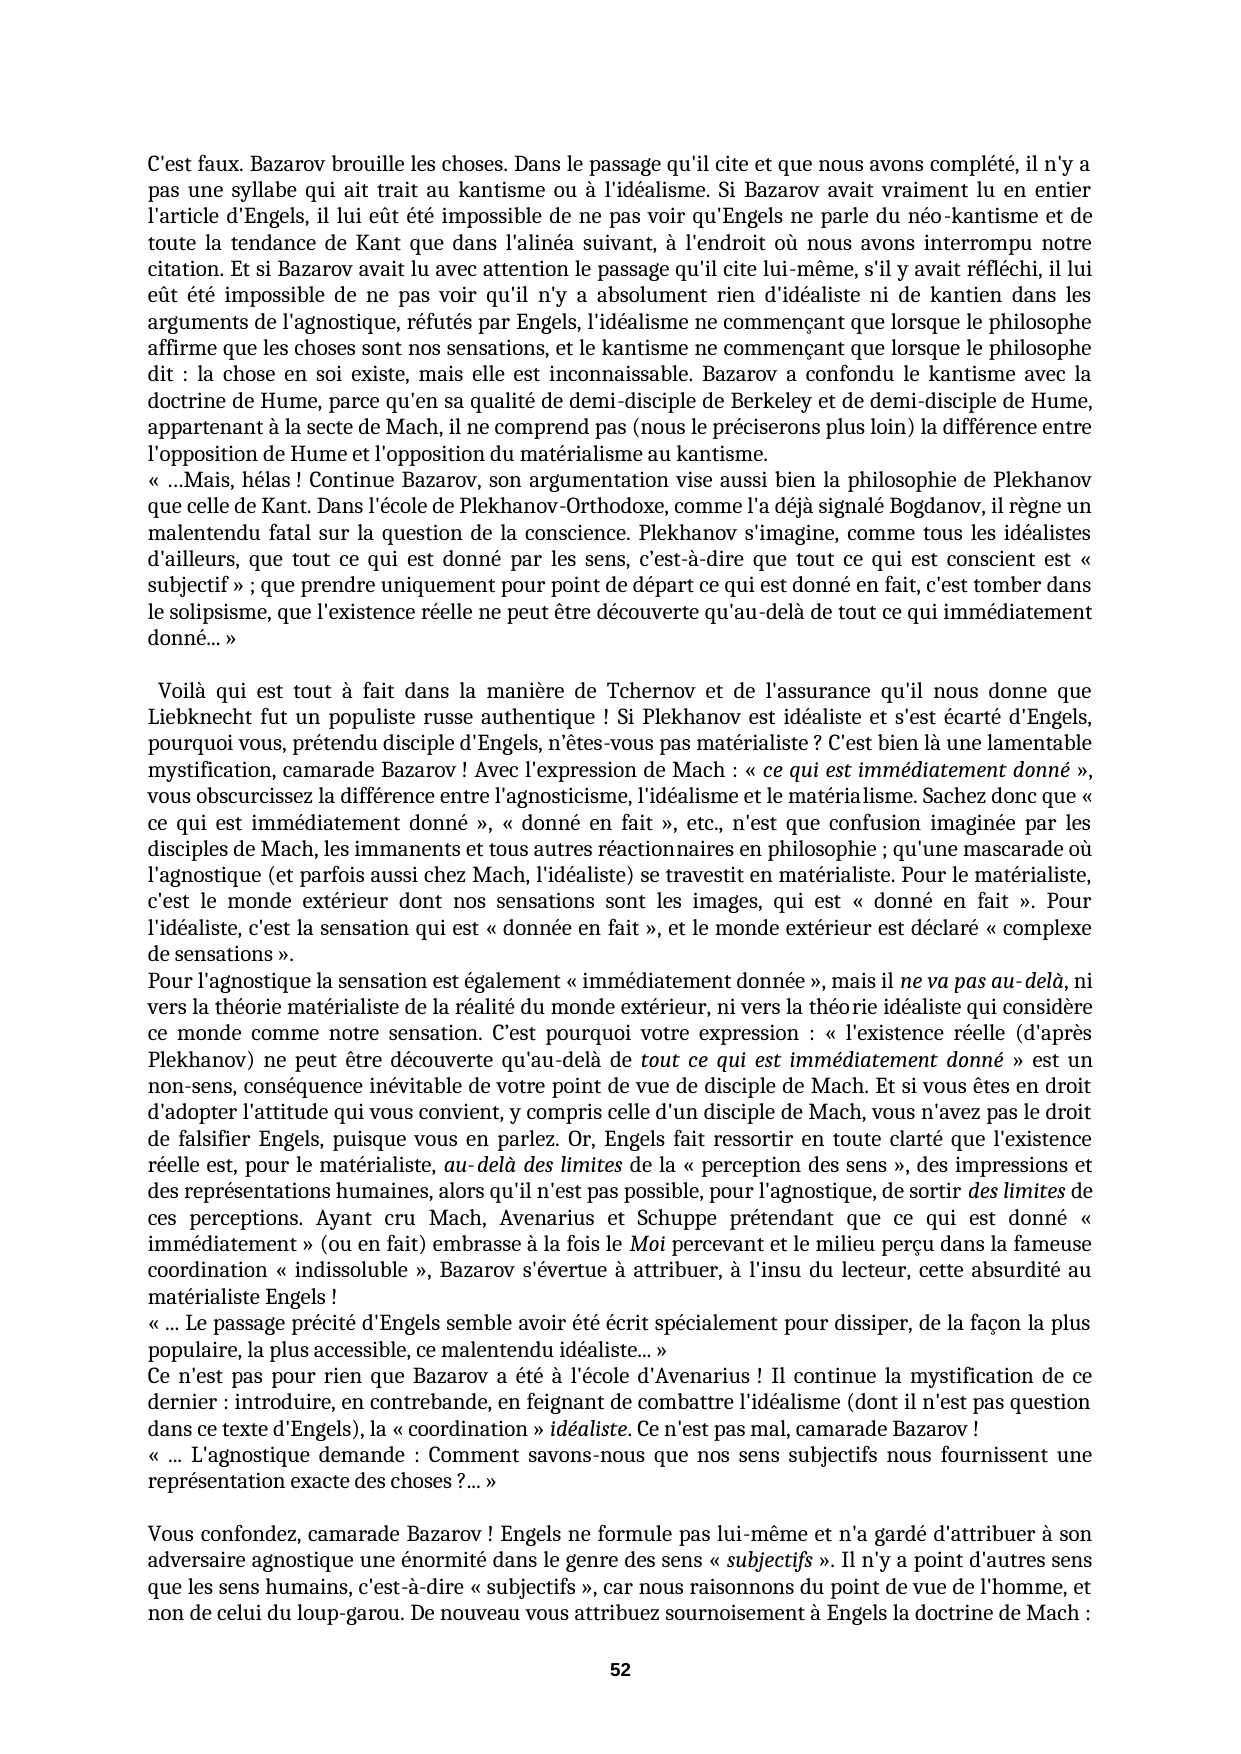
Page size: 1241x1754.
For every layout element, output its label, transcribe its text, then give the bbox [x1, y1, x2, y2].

text Ce n'est pas pour rien que Bazarov a été à l'école d'Avenarius ! Il continue la mystification de ce dernier : introduire, en contrebande, en feignant de combattre l'idéalisme (dont il n'est pas question dans ce texte d'Engels), la « coordination » idéaliste. Ce n'est pas mal, camarade Bazarov ! [148, 1363, 1093, 1442]
text « ... L'agnostique demande : Comment savons‑nous que nos sens subjectifs nous fournissent une représentation exacte des choses ?... » [148, 1442, 1093, 1494]
text Pour l'agnostique la sensation est également « immédiatement donnée », mais il ne va pas au‑delà, ni vers la théorie matérialiste de la réalité du monde extérieur, ni vers la théo­rie idéaliste qui considère ce monde comme notre sensation. C’est pourquoi votre expression : « l'existence réelle (d'après Plekhanov) ne peut être découverte qu'au‑delà de tout ce qui est immédiatement donné » est un non‑sens, conséquence inévitable de votre point de vue de disciple de Mach. Et si vous êtes en droit d'adopter l'attitude qui vous convient, y compris celle d'un disciple de Mach, vous n'avez pas le droit de falsifier Engels, puisque vous en parlez. Or, Engels fait ressortir en toute clarté que l'existence réelle est, pour le matérialiste, au‑delà des limites de la « perception des sens », des impressions et des représentations humaines, alors qu'il n'est pas possible, pour l'agnostique, de sortir des limites de ces perceptions. Ayant cru Mach, Avenarius et Schuppe prétendant que ce qui est donné « immédiatement » (ou en fait) embrasse à la fois le Moi percevant et le milieu perçu dans la fameuse coordination « indissoluble », Bazarov s'évertue à attribuer, à l'insu du lecteur, cette absurdité au matérialiste Engels ! [148, 967, 1093, 1310]
text Vous confondez, camarade Bazarov ! Engels ne formule pas lui‑même et n'a gardé d'attribuer à son adversaire agnostique une énormité dans le genre des sens « subjectifs ». Il n'y a point d'autres sens que les sens humains, c'est‑à‑dire « subjectifs », car nous raisonnons du point de vue de l'homme, et non de celui du loup-garou. De nouveau vous attribuez sournoisement à Engels la doctrine de Mach : [148, 1521, 1093, 1626]
text C'est faux. Bazarov brouille les choses. Dans le passage qu'il cite et que nous avons complété, il n'y a pas une syllabe qui ait trait au kantisme ou à l'idéalisme. Si Bazarov avait vraiment lu en entier l'article d'Engels, il lui eût été impossible de ne pas voir qu'Engels ne parle du néo‑kantisme et de toute la tendance de Kant que dans l'alinéa suivant, à l'endroit où nous avons interrompu notre citation. Et si Bazarov avait lu avec attention le passage qu'il cite lui‑même, s'il y avait réfléchi, il lui eût été impossible de ne pas voir qu'il n'y a absolument rien d'idéaliste ni de kantien dans les arguments de l'agnostique, réfutés par Engels, l'idéalisme ne commençant que lorsque le philosophe affirme que les choses sont nos sensations, et le kantisme ne commençant que lorsque le philosophe dit : la chose en soi existe, mais elle est inconnaissable. Bazarov a confondu le kantisme avec la doctrine de Hume, parce qu'en sa qualité de demi‑disciple de Berkeley et de demi­-disciple de Hume, appartenant à la secte de Mach, il ne comprend pas (nous le préciserons plus loin) la différence entre l'opposition de Hume et l'opposition du matérialisme au kantisme. [148, 150, 1093, 467]
text « ... Le passage précité d'Engels semble avoir été écrit spécialement pour dissiper, de la façon la plus populaire, la plus accessible, ce malentendu idéaliste... » [148, 1310, 1093, 1363]
text Voilà qui est tout à fait dans la manière de Tchernov et de l'assurance qu'il nous donne que Liebknecht fut un popu­liste russe authentique ! Si Plekhanov est idéaliste et s'est écarté d'Engels, pourquoi vous, prétendu disciple d'Engels, n’êtes‑vous pas matérialiste ? C'est bien là une lamentable mystification, camarade Bazarov ! Avec l'expression de Mach : « ce qui est immédiatement donné », vous obscurcissez la différence entre l'agnosticisme, l'idéalisme et le matéria­lisme. Sachez donc que « ce qui est immédiatement donné », « donné en fait », etc., n'est que confusion imaginée par les disciples de Mach, les immanents et tous autres réaction­naires en philosophie ; qu'une mascarade où l'agnostique (et parfois aussi chez Mach, l'idéaliste) se travestit en matérialiste. Pour le matérialiste, c'est le monde extérieur dont nos sensations sont les images, qui est « donné en fait ». Pour l'idéaliste, c'est la sensation qui est « donnée en fait », et le monde extérieur est déclaré « complexe de sensations ». [148, 677, 1093, 967]
text « …Mais, hélas ! Continue Bazarov, son argumentation vise aussi bien la philosophie de Plekhanov que celle de Kant. Dans l'école de Plekhanov‑Orthodoxe, comme l'a déjà signalé Bogdanov, il règne un malentendu fatal sur la question de la conscience. Plekhanov s'imagine, comme tous les idéalistes d'ailleurs, que tout ce qui est donné par les sens, c’est-à-dire que tout ce qui est conscient est « subjectif » ; que prendre uniquement pour point de départ ce qui est donné en fait, c'est tomber dans le solipsisme, que l'existence réelle ne peut être découverte qu'au‑delà de tout ce qui immédiatement donné... » [148, 467, 1093, 651]
